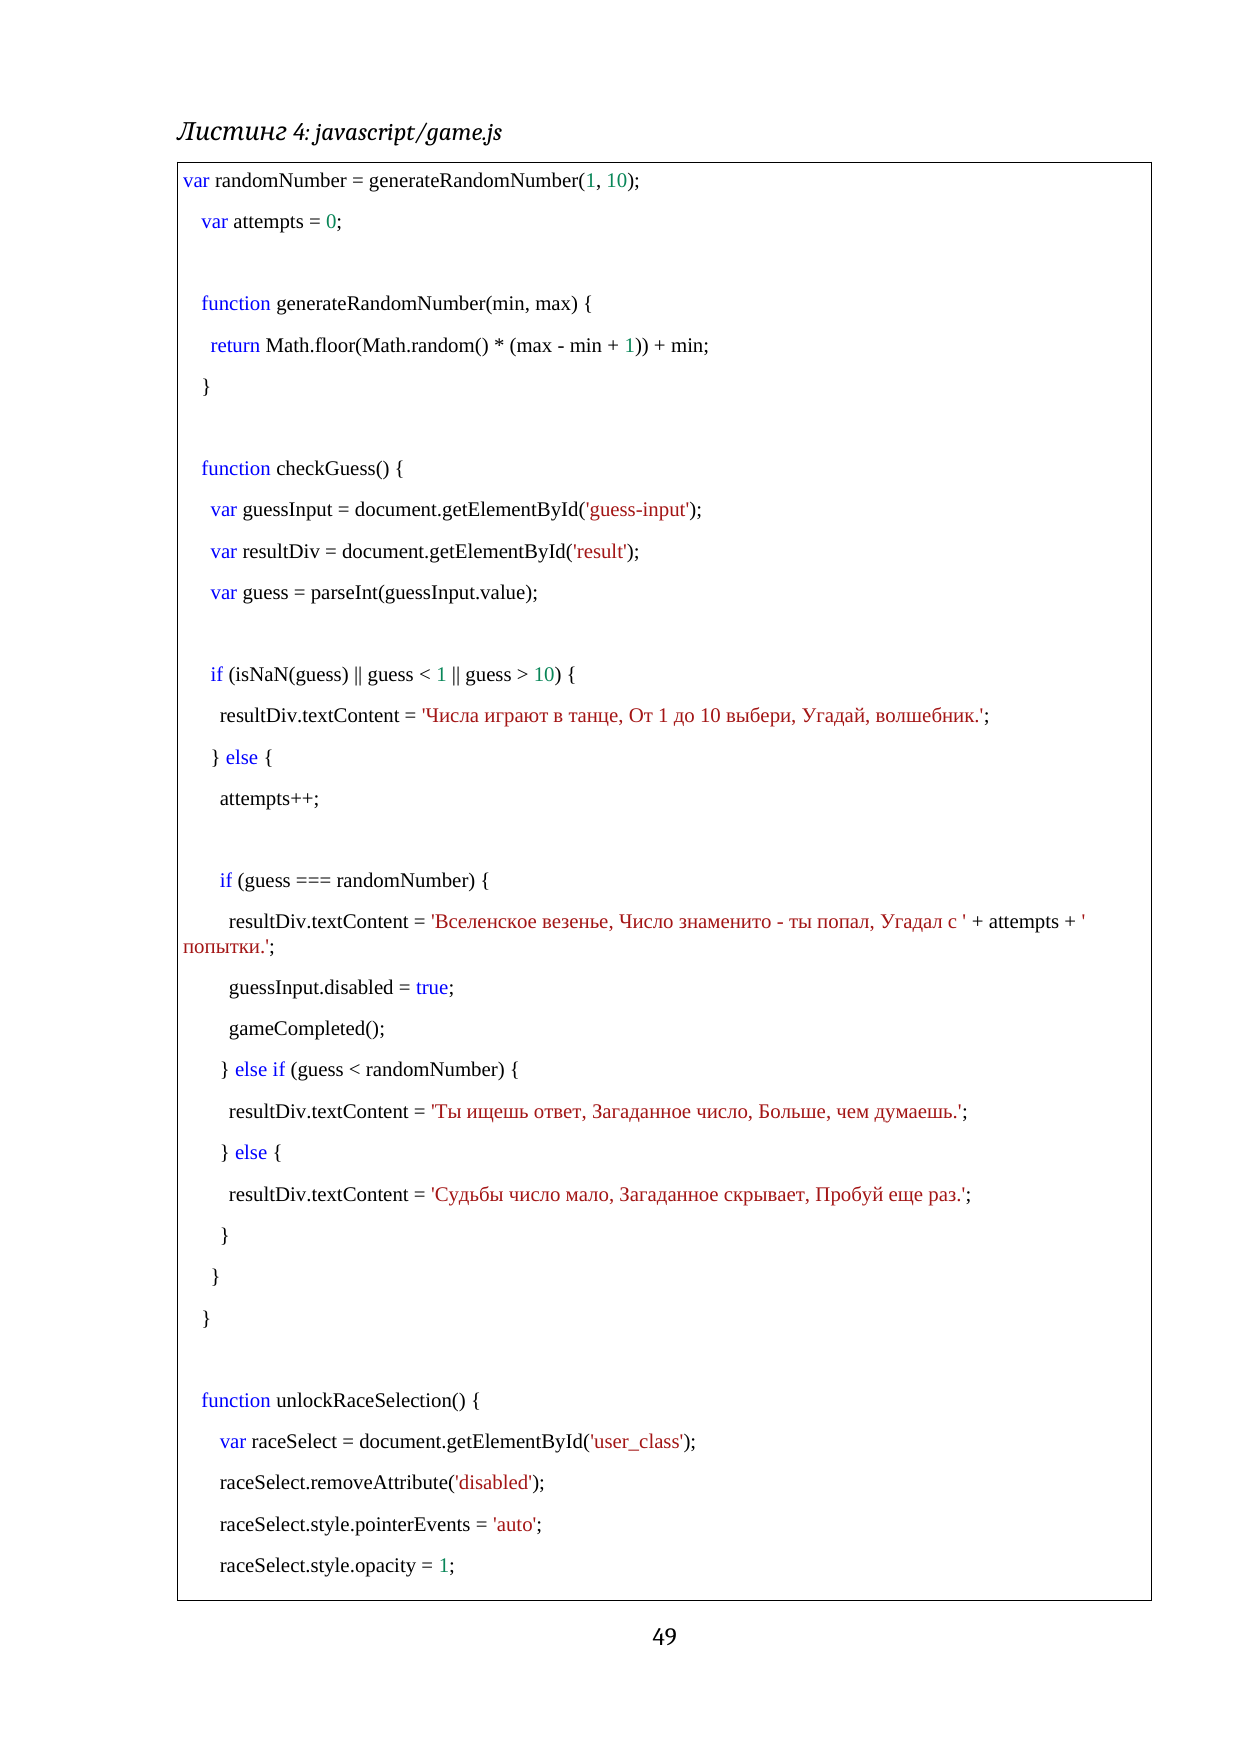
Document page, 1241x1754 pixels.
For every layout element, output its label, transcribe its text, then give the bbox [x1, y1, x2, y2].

text Листинг 4: javascript/game.js [177, 118, 1152, 147]
table_header var randomNumber = generateRandomNumber(1, 10); var attempts = 0; function generateRandomNumber(min, max) { return Math.floor(Math.random() * (max - min + 1)) + min; } function checkGuess() { var guessInput = document.getElementById('guess-input'); var resultDiv = document.getElementById('result'); var guess = parseInt(guessInput.value); if (isNaN(guess) || guess < 1 || guess > 10) { resultDiv.textContent = 'Числа играют в танце, От 1 до 10 выбери, Угадай, волшебник.'; } else { attempts++; if (guess === randomNumber) { resultDiv.textContent = 'Вселенское везенье, Число знаменито - ты попал, Угадал с ' + attempts + ' попытки.'; guessInput.disabled = true; gameCompleted(); } else if (guess < randomNumber) { resultDiv.textContent = 'Ты ищешь ответ, Загаданное число, Больше, чем думаешь.'; } else { resultDiv.textContent = 'Судьбы число мало, Загаданное скрывает, Пробуй еще раз.'; } } } function unlockRaceSelection() { var raceSelect = document.getElementById('user_class'); raceSelect.removeAttribute('disabled'); raceSelect.style.pointerEvents = 'auto'; raceSelect.style.opacity = 1; [178, 163, 1151, 1600]
